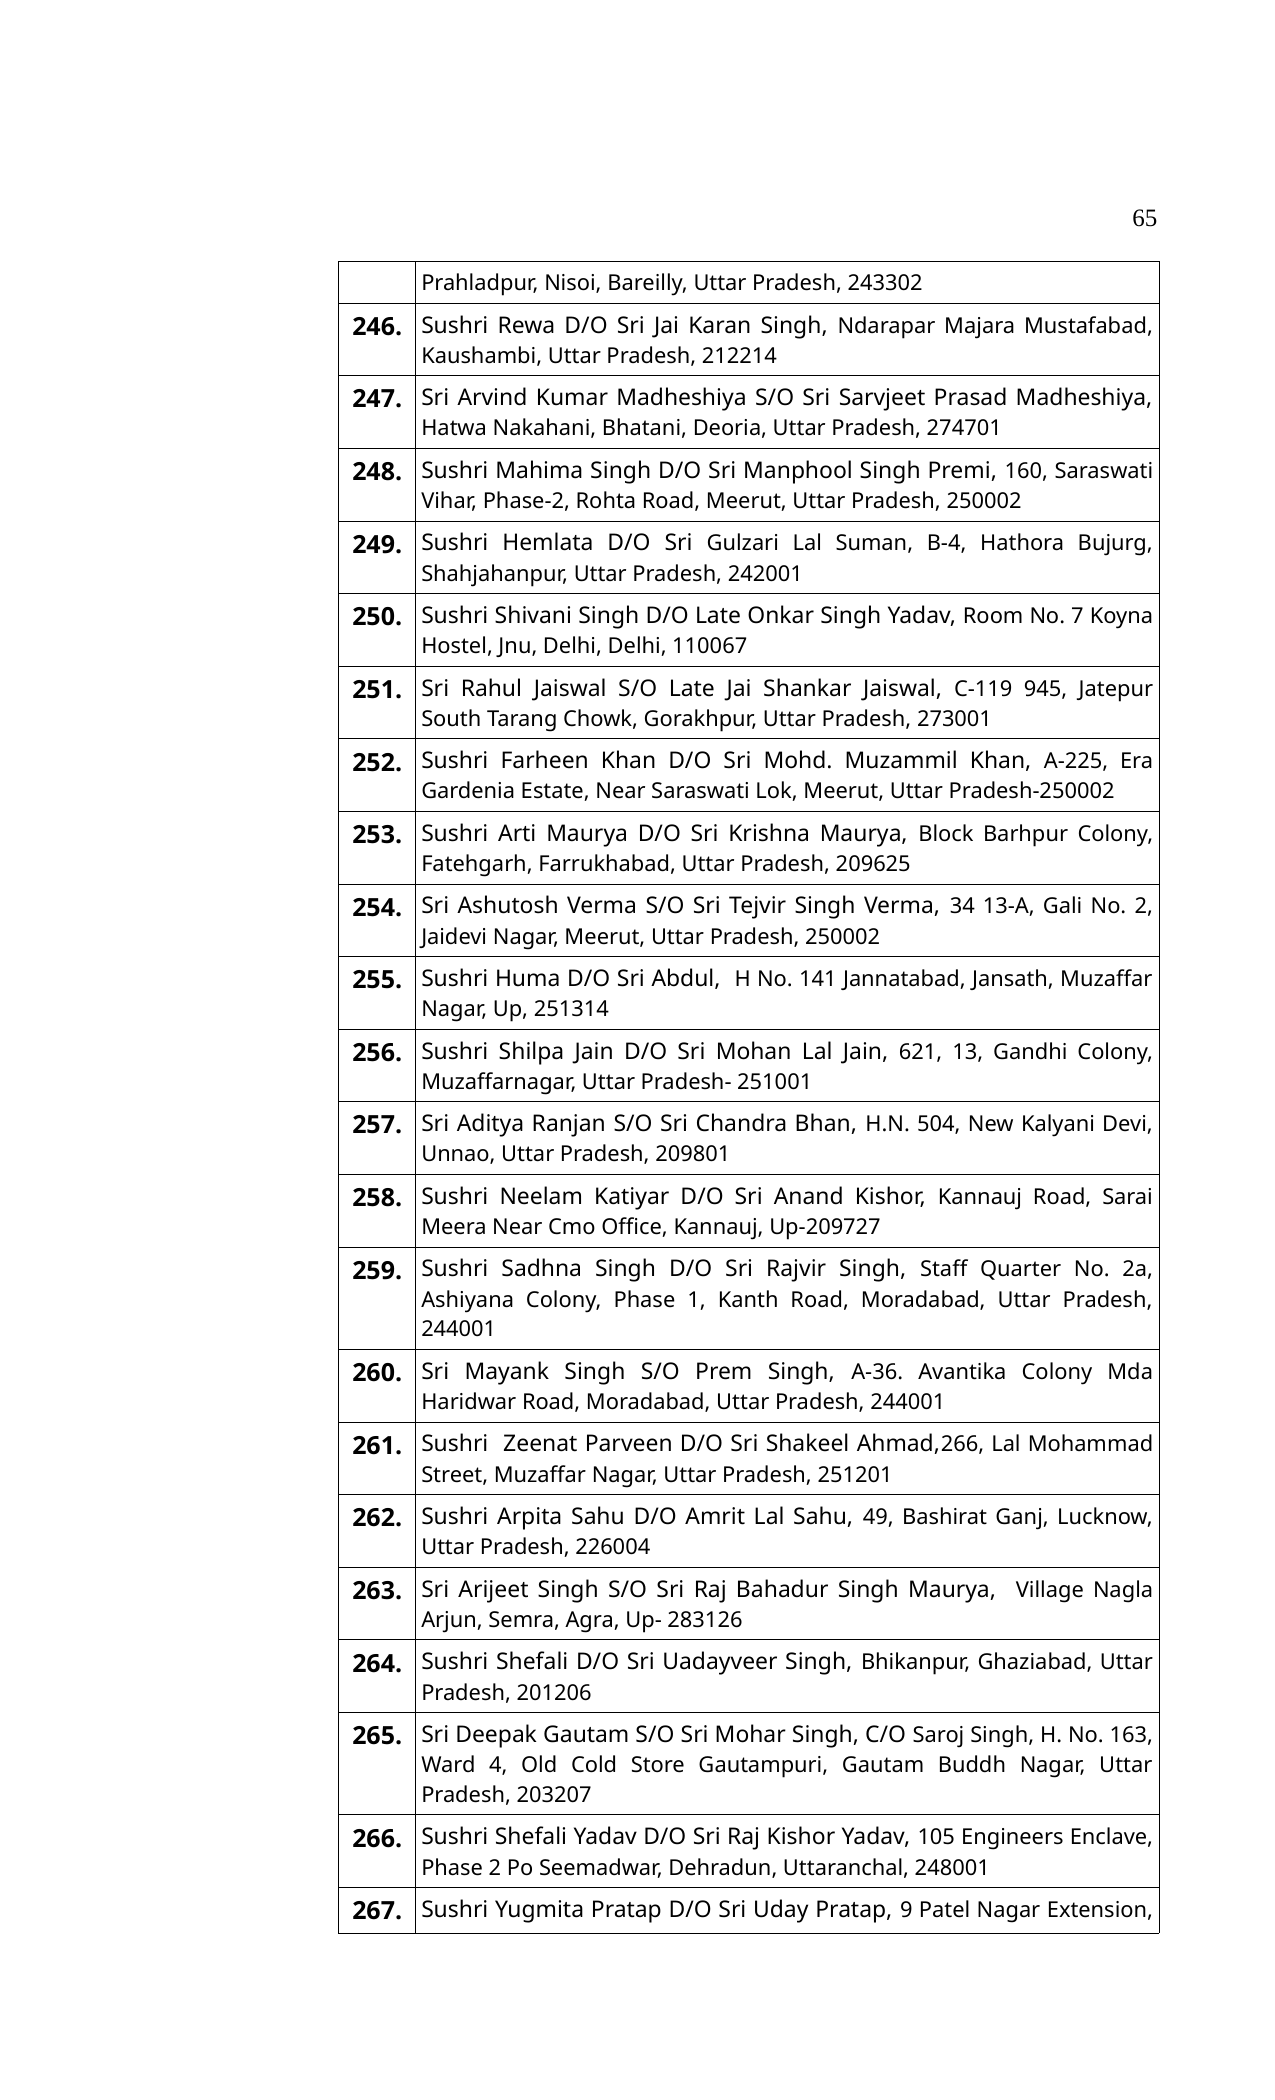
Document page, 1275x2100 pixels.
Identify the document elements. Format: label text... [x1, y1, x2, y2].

table_cell Sushri Rewa D/O Sri Jai Karan Singh, Ndarapar Majara Mustafabad, Kaushambi, Uttar Pradesh, 212214 [416, 304, 1159, 375]
table_cell [339, 262, 415, 303]
table_cell Sushri Arti Maurya D/O Sri Krishna Maurya, Block Barhpur Colony, Fatehgarh, Farrukhabad, Uttar Pradesh, 209625 [416, 812, 1159, 883]
table_cell [339, 1248, 415, 1349]
table_cell Prahladpur, Nisoi, Bareilly, Uttar Pradesh, 243302 [416, 262, 1159, 303]
table_cell Sushri Mahima Singh D/O Sri Manphool Singh Premi, 160, Saraswati Vihar, Phase-2, Rohta Road, Meerut, Uttar Pradesh, 250002 [416, 449, 1159, 521]
table_cell [339, 1713, 415, 1814]
table_cell Sri Deepak Gautam S/O Sri Mohar Singh, C/O Saroj Singh, H. No. 163, Ward 4, Old Cold Store Gautampuri, Gautam Buddh Nagar, Uttar Pradesh, 203207 [416, 1713, 1159, 1814]
table_cell Sushri Farheen Khan D/O Sri Mohd. Muzammil Khan, A-225, Era Gardenia Estate, Near Saraswati Lok, Meerut, Uttar Pradesh-250002 [416, 739, 1159, 811]
table_cell Sushri Zeenat Parveen D/O Sri Shakeel Ahmad,266, Lal Mohammad Street, Muzaffar Nagar, Uttar Pradesh, 251201 [416, 1423, 1159, 1494]
table_cell Sri Aditya Ranjan S/O Sri Chandra Bhan, H.N. 504, New Kalyani Devi, Unnao, Uttar Pradesh, 209801 [416, 1102, 1159, 1174]
table_cell [339, 1495, 415, 1567]
table_cell [339, 1102, 415, 1174]
table_cell [339, 812, 415, 883]
table_cell [339, 957, 415, 1029]
table_cell Sri Ashutosh Verma S/O Sri Tejvir Singh Verma, 34 13-A, Gali No. 2, Jaidevi Nagar, Meerut, Uttar Pradesh, 250002 [416, 885, 1159, 956]
table_cell [339, 594, 415, 666]
table_cell [339, 1423, 415, 1494]
table_cell [339, 1030, 415, 1101]
table_cell [339, 739, 415, 811]
table_cell Sushri Shefali Yadav D/O Sri Raj Kishor Yadav, 105 Engineers Enclave, Phase 2 Po Seemadwar, Dehradun, Uttaranchal, 248001 [416, 1815, 1159, 1887]
table_cell Sushri Shefali D/O Sri Uadayveer Singh, Bhikanpur, Ghaziabad, Uttar Pradesh, 201206 [416, 1640, 1159, 1712]
table_cell Sri Rahul Jaiswal S/O Late Jai Shankar Jaiswal, C-119 945, Jatepur South Tarang Chowk, Gorakhpur, Uttar Pradesh, 273001 [416, 667, 1159, 738]
table_cell [339, 1175, 415, 1247]
table_cell [339, 1640, 415, 1712]
table_cell Sushri Sadhna Singh D/O Sri Rajvir Singh, Staff Quarter No. 2a, Ashiyana Colony, Phase 1, Kanth Road, Moradabad, Uttar Pradesh, 244001 [416, 1248, 1159, 1349]
table_cell [339, 1888, 415, 1933]
table_cell Sushri Arpita Sahu D/O Amrit Lal Sahu, 49, Bashirat Ganj, Lucknow, Uttar Pradesh, 226004 [416, 1495, 1159, 1567]
table_cell [339, 449, 415, 521]
table_cell [339, 376, 415, 448]
table_cell Sushri Shilpa Jain D/O Sri Mohan Lal Jain, 621, 13, Gandhi Colony, Muzaffarnagar, Uttar Pradesh- 251001 [416, 1030, 1159, 1101]
table_cell Sri Mayank Singh S/O Prem Singh, A-36. Avantika Colony Mda Haridwar Road, Moradabad, Uttar Pradesh, 244001 [416, 1350, 1159, 1422]
table_cell Sri Arijeet Singh S/O Sri Raj Bahadur Singh Maurya, Village Nagla Arjun, Semra, Agra, Up- 283126 [416, 1568, 1159, 1639]
table_cell Sri Arvind Kumar Madheshiya S/O Sri Sarvjeet Prasad Madheshiya, Hatwa Nakahani, Bhatani, Deoria, Uttar Pradesh, 274701 [416, 376, 1159, 448]
table_cell Sushri Yugmita Pratap D/O Sri Uday Pratap, 9 Patel Nagar Extension, [416, 1888, 1159, 1933]
table_cell [339, 667, 415, 738]
table_cell [339, 304, 415, 375]
table_cell [339, 1350, 415, 1422]
table_cell Sushri Neelam Katiyar D/O Sri Anand Kishor, Kannauj Road, Sarai Meera Near Cmo Office, Kannauj, Up-209727 [416, 1175, 1159, 1247]
table_cell [339, 1815, 415, 1887]
table_cell Sushri Huma D/O Sri Abdul, H No. 141 Jannatabad, Jansath, Muzaffar Nagar, Up, 251314 [416, 957, 1159, 1029]
table_cell Sushri Shivani Singh D/O Late Onkar Singh Yadav, Room No. 7 Koyna Hostel, Jnu, Delhi, Delhi, 110067 [416, 594, 1159, 666]
table_cell Sushri Hemlata D/O Sri Gulzari Lal Suman, B-4, Hathora Bujurg, Shahjahanpur, Uttar Pradesh, 242001 [416, 522, 1159, 593]
table_cell [339, 522, 415, 593]
table_cell [339, 885, 415, 956]
table_cell [339, 1568, 415, 1639]
